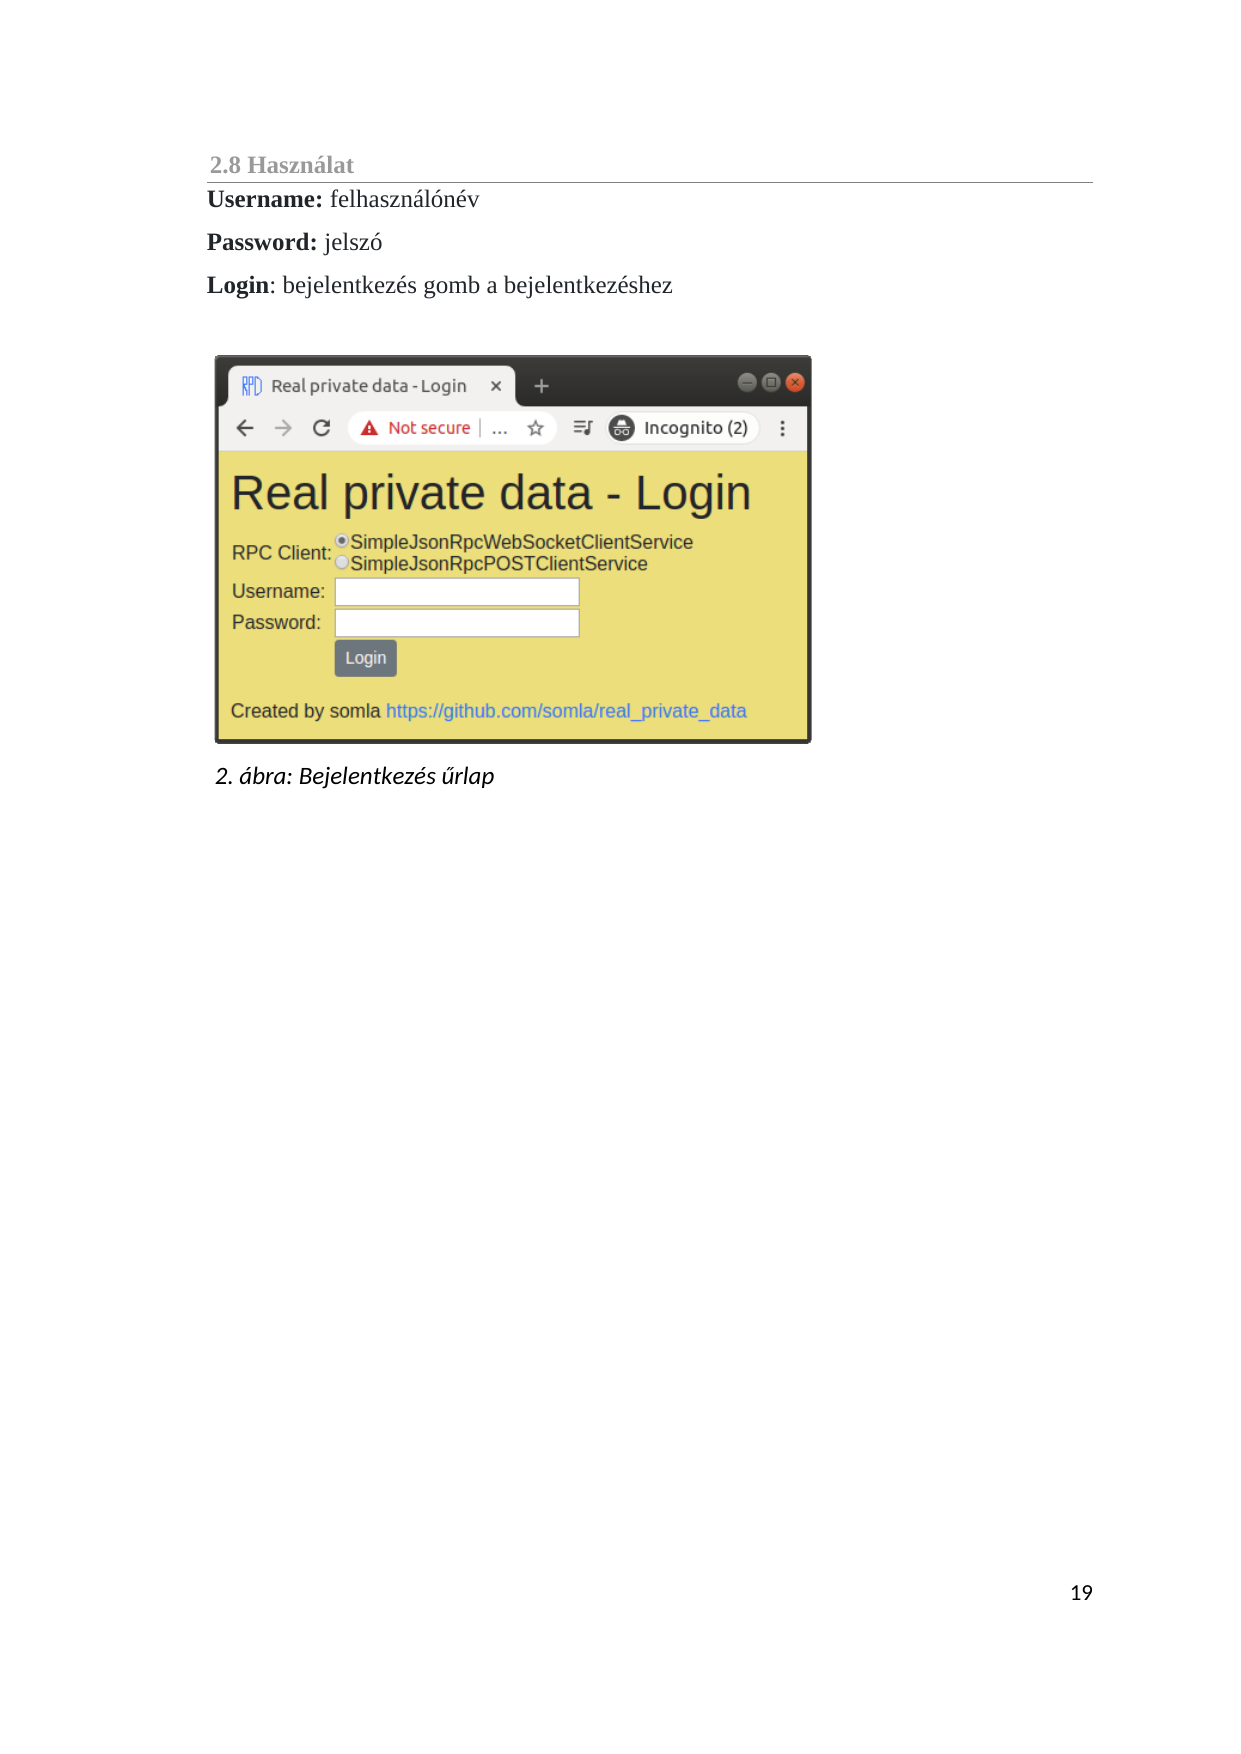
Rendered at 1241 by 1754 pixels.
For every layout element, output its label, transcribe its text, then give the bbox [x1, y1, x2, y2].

text 2. ábra: Bejelentkezés űrlap [214, 744, 812, 791]
text [214, 343, 812, 355]
text Username: felhasználónév Password: jelszó Login: bejelentkezés gomb a bejelentkezéshez [207, 184, 1093, 299]
picture [214, 355, 812, 744]
